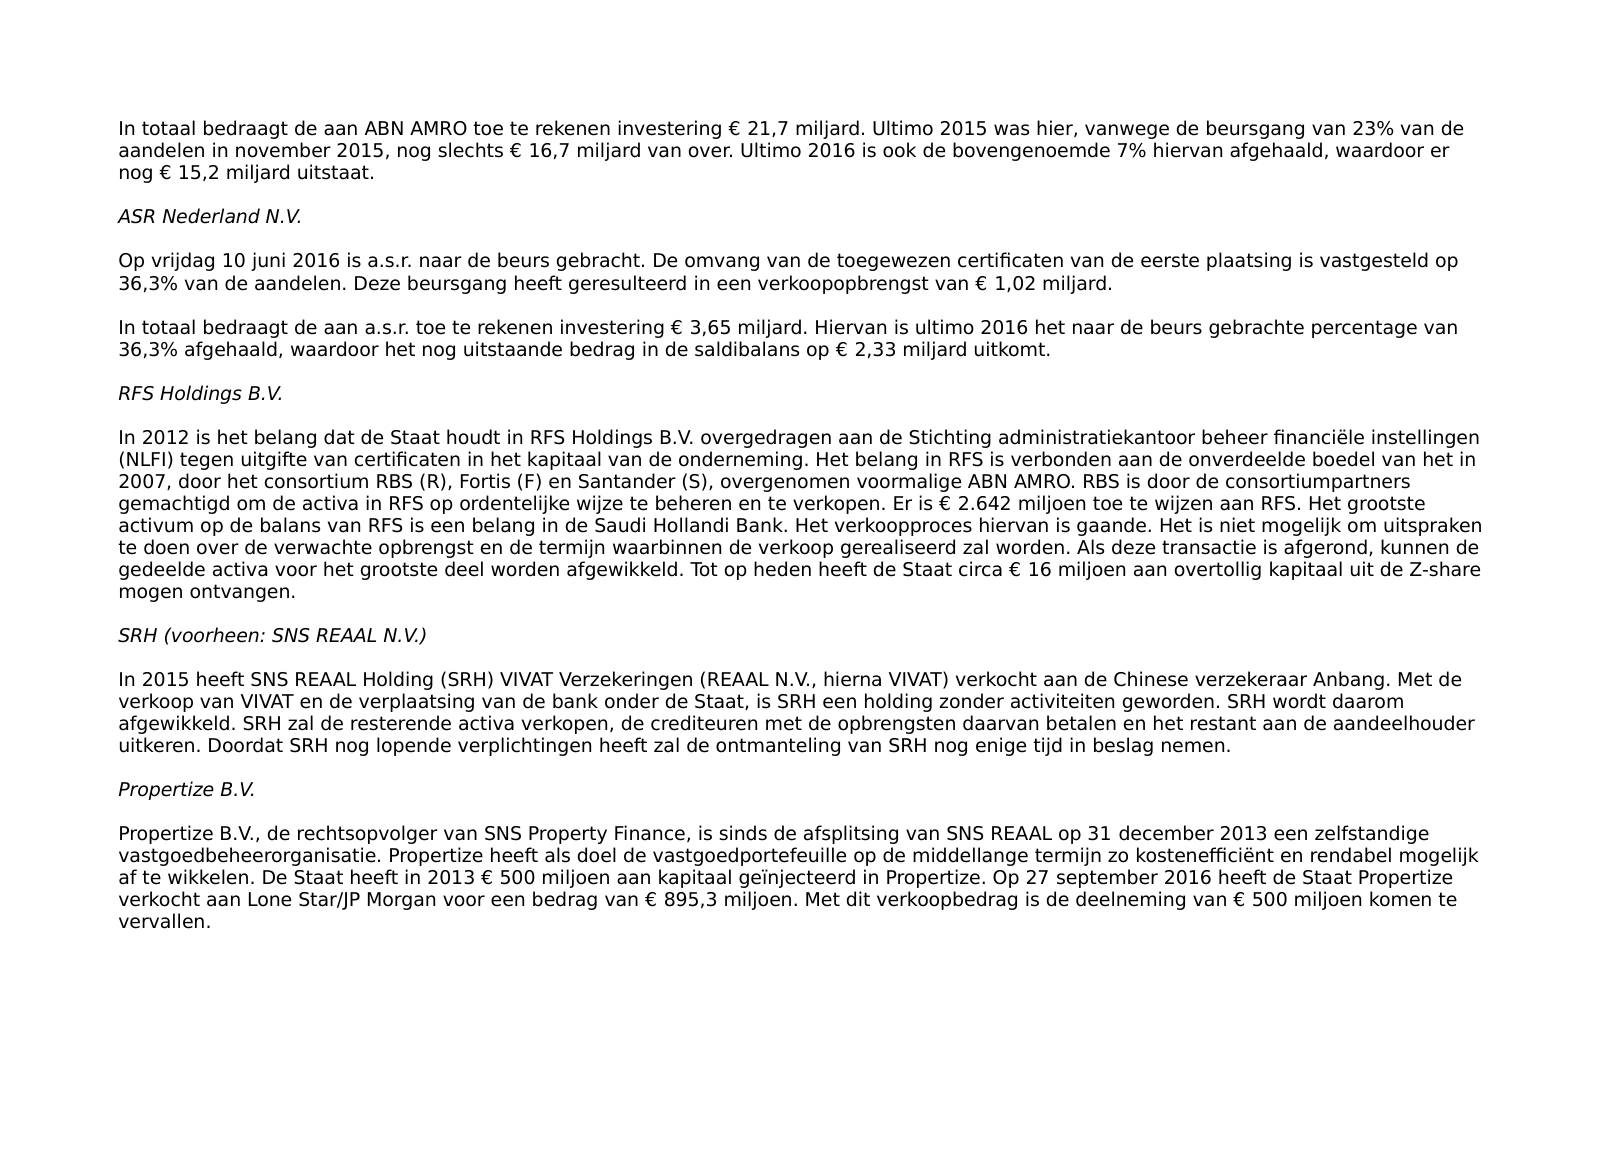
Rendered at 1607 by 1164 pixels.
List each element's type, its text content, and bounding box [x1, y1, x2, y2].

text In totaal bedraagt de aan ABN AMRO toe te rekenen investering € 21,7 miljard. Ultimo 2015 was hier, vanwege de beursgang van 23% van de aandelen in november 2015, nog slechts € 16,7 miljard van over. Ultimo 2016 is ook de bovengenoemde 7% hiervan afgehaald, waardoor er nog € 15,2 miljard uitstaat. [118, 118, 1488, 184]
subtitle Propertize B.V. [118, 779, 1488, 801]
text Propertize B.V., de rechtsopvolger van SNS Property Finance, is sinds de afsplitsing van SNS REAAL op 31 december 2013 een zelfstandige vastgoedbeheerorganisatie. Propertize heeft als doel de vastgoedportefeuille op de middellange termijn zo kostenefficiënt en rendabel mogelijk af te wikkelen. De Staat heeft in 2013 € 500 miljoen aan kapitaal geïnjecteerd in Propertize. Op 27 september 2016 heeft de Staat Propertize verkocht aan Lone Star/JP Morgan voor een bedrag van € 895,3 miljoen. Met dit verkoopbedrag is de deelneming van € 500 miljoen komen te vervallen. [118, 823, 1488, 933]
text In 2015 heeft SNS REAAL Holding (SRH) VIVAT Verzekeringen (REAAL N.V., hierna VIVAT) verkocht aan de Chinese verzekeraar Anbang. Met de verkoop van VIVAT en de verplaatsing van de bank onder de Staat, is SRH een holding zonder activiteiten geworden. SRH wordt daarom afgewikkeld. SRH zal de resterende activa verkopen, de crediteuren met de opbrengsten daarvan betalen en het restant aan de aandeelhouder uitkeren. Doordat SRH nog lopende verplichtingen heeft zal de ontmanteling van SRH nog enige tijd in beslag nemen. [118, 669, 1488, 757]
subtitle RFS Holdings B.V. [118, 383, 1488, 405]
text Op vrijdag 10 juni 2016 is a.s.r. naar de beurs gebracht. De omvang van de toegewezen certificaten van de eerste plaatsing is vastgesteld op 36,3% van de aandelen. Deze beursgang heeft geresulteerd in een verkoopopbrengst van € 1,02 miljard. [118, 250, 1488, 294]
text In totaal bedraagt de aan a.s.r. toe te rekenen investering € 3,65 miljard. Hiervan is ultimo 2016 het naar de beurs gebrachte percentage van 36,3% afgehaald, waardoor het nog uitstaande bedrag in de saldibalans op € 2,33 miljard uitkomt. [118, 317, 1488, 361]
text In 2012 is het belang dat de Staat houdt in RFS Holdings B.V. overgedragen aan de Stichting administratiekantoor beheer financiële instellingen (NLFI) tegen uitgifte van certificaten in het kapitaal van de onderneming. Het belang in RFS is verbonden aan de onverdeelde boedel van het in 2007, door het consortium RBS (R), Fortis (F) en Santander (S), overgenomen voormalige ABN AMRO. RBS is door de consortiumpartners gemachtigd om de activa in RFS op ordentelijke wijze te beheren en te verkopen. Er is € 2.642 miljoen toe te wijzen aan RFS. Het grootste activum op de balans van RFS is een belang in de Saudi Hollandi Bank. Het verkoopproces hiervan is gaande. Het is niet mogelijk om uitspraken te doen over de verwachte opbrengst en de termijn waarbinnen de verkoop gerealiseerd zal worden. Als deze transactie is afgerond, kunnen de gedeelde activa voor het grootste deel worden afgewikkeld. Tot op heden heeft de Staat circa € 16 miljoen aan overtollig kapitaal uit de Z-share mogen ontvangen. [118, 427, 1488, 603]
subtitle ASR Nederland N.V. [118, 206, 1488, 228]
subtitle SRH (voorheen: SNS REAAL N.V.) [118, 625, 1488, 647]
